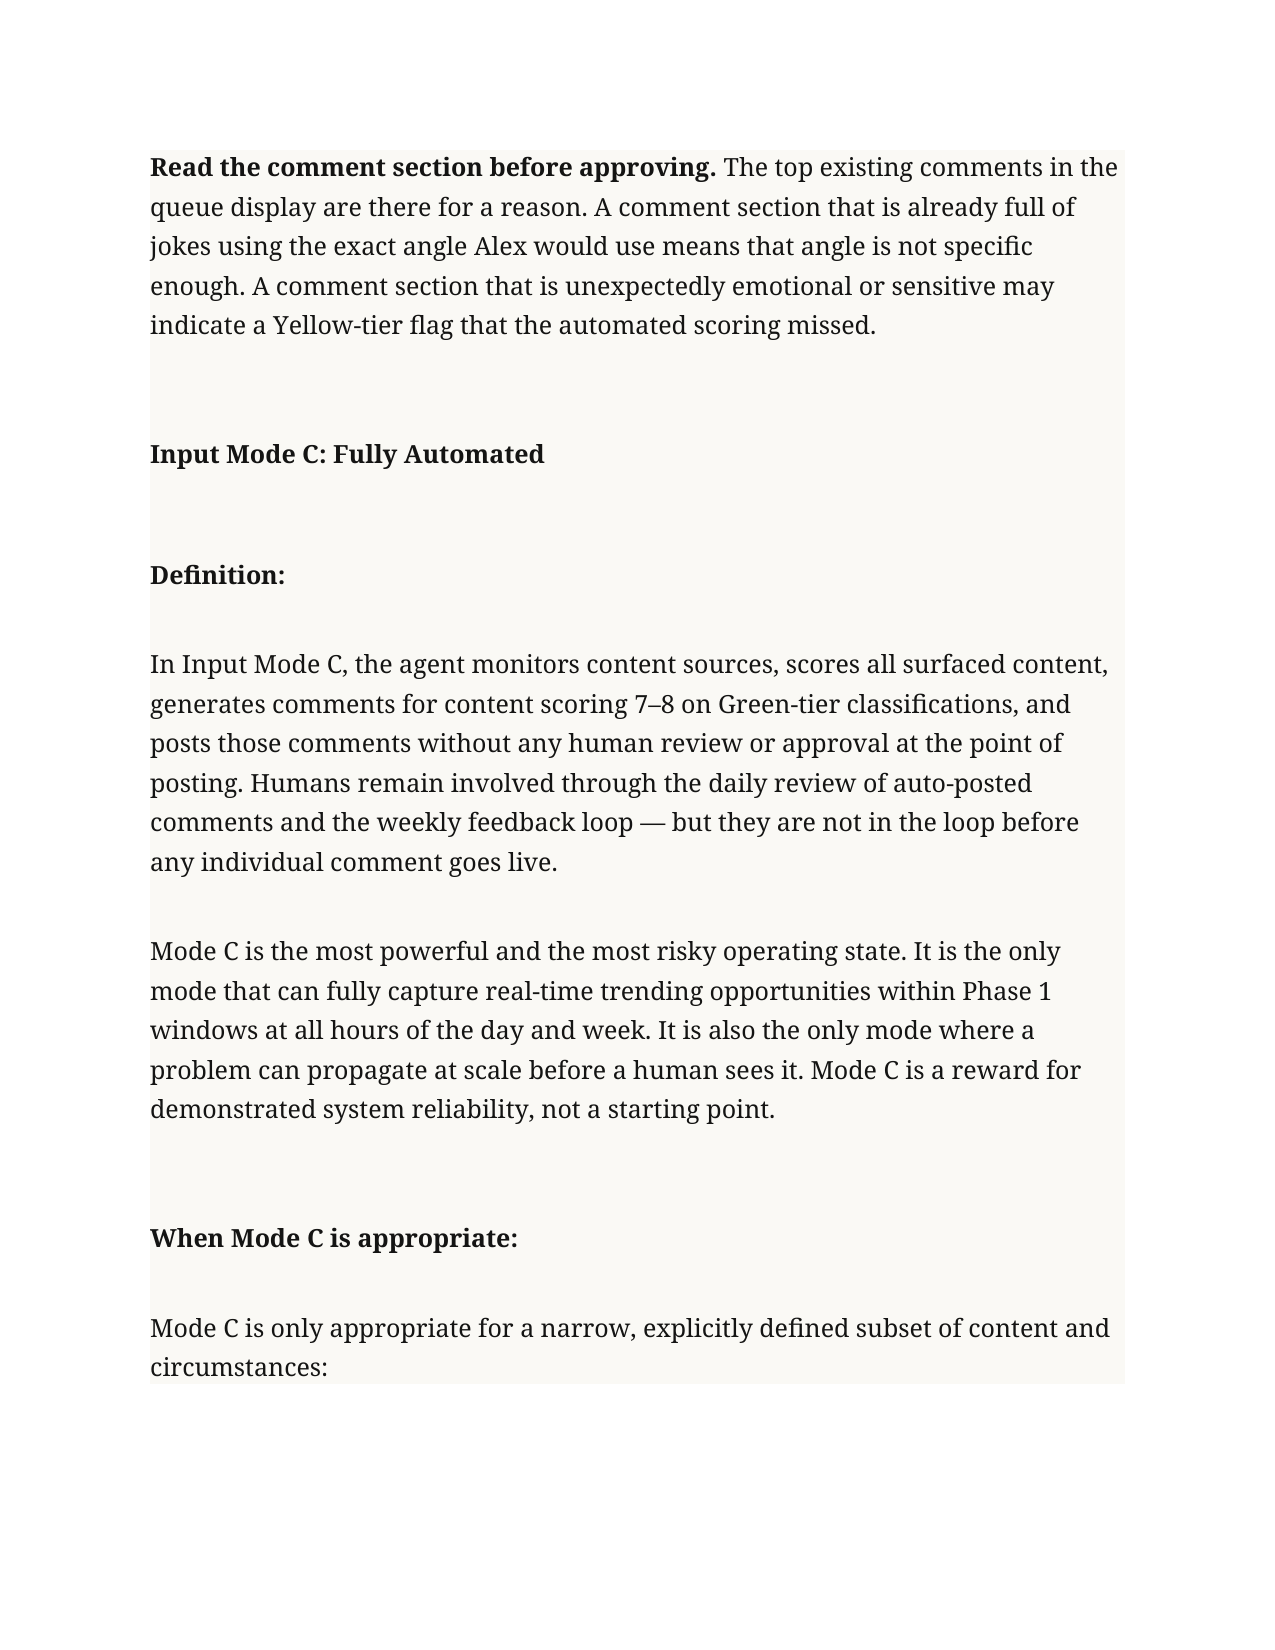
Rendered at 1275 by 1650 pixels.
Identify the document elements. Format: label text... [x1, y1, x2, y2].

text In Input Mode C, the agent monitors content sources, scores all surfaced content, generates comments for content scoring 7–8 on Green-tier classifications, and posts those comments without any human review or approval at the point of posting. Humans remain involved through the daily review of auto-posted comments and the weekly feedback loop — but they are not in the loop before any individual comment goes live. [150, 647, 1125, 878]
text When Mode C is appropriate: [150, 1221, 1125, 1255]
text Mode C is the most powerful and the most risky operating state. It is the only mode that can fully capture real-time trending opportunities within Phase 1 windows at all hours of the day and week. It is also the only mode where a problem can propagate at scale before a human sees it. Mode C is a reward for demonstrated system reliability, not a starting point. [150, 934, 1125, 1126]
text Mode C is only appropriate for a narrow, explicitly defined subset of content and circumstances: [150, 1310, 1125, 1384]
text Read the comment section before approving. The top existing comments in the queue display are there for a reason. A comment section that is already full of jokes using the exact angle Alex would use means that angle is not specific enough. A comment section that is unexpectedly emotional or sensitive may indicate a Yellow-tier flag that the automated scoring missed. [150, 150, 1125, 342]
subtitle Input Mode C: Fully Automated [150, 437, 1125, 471]
text Definition: [150, 557, 1125, 592]
